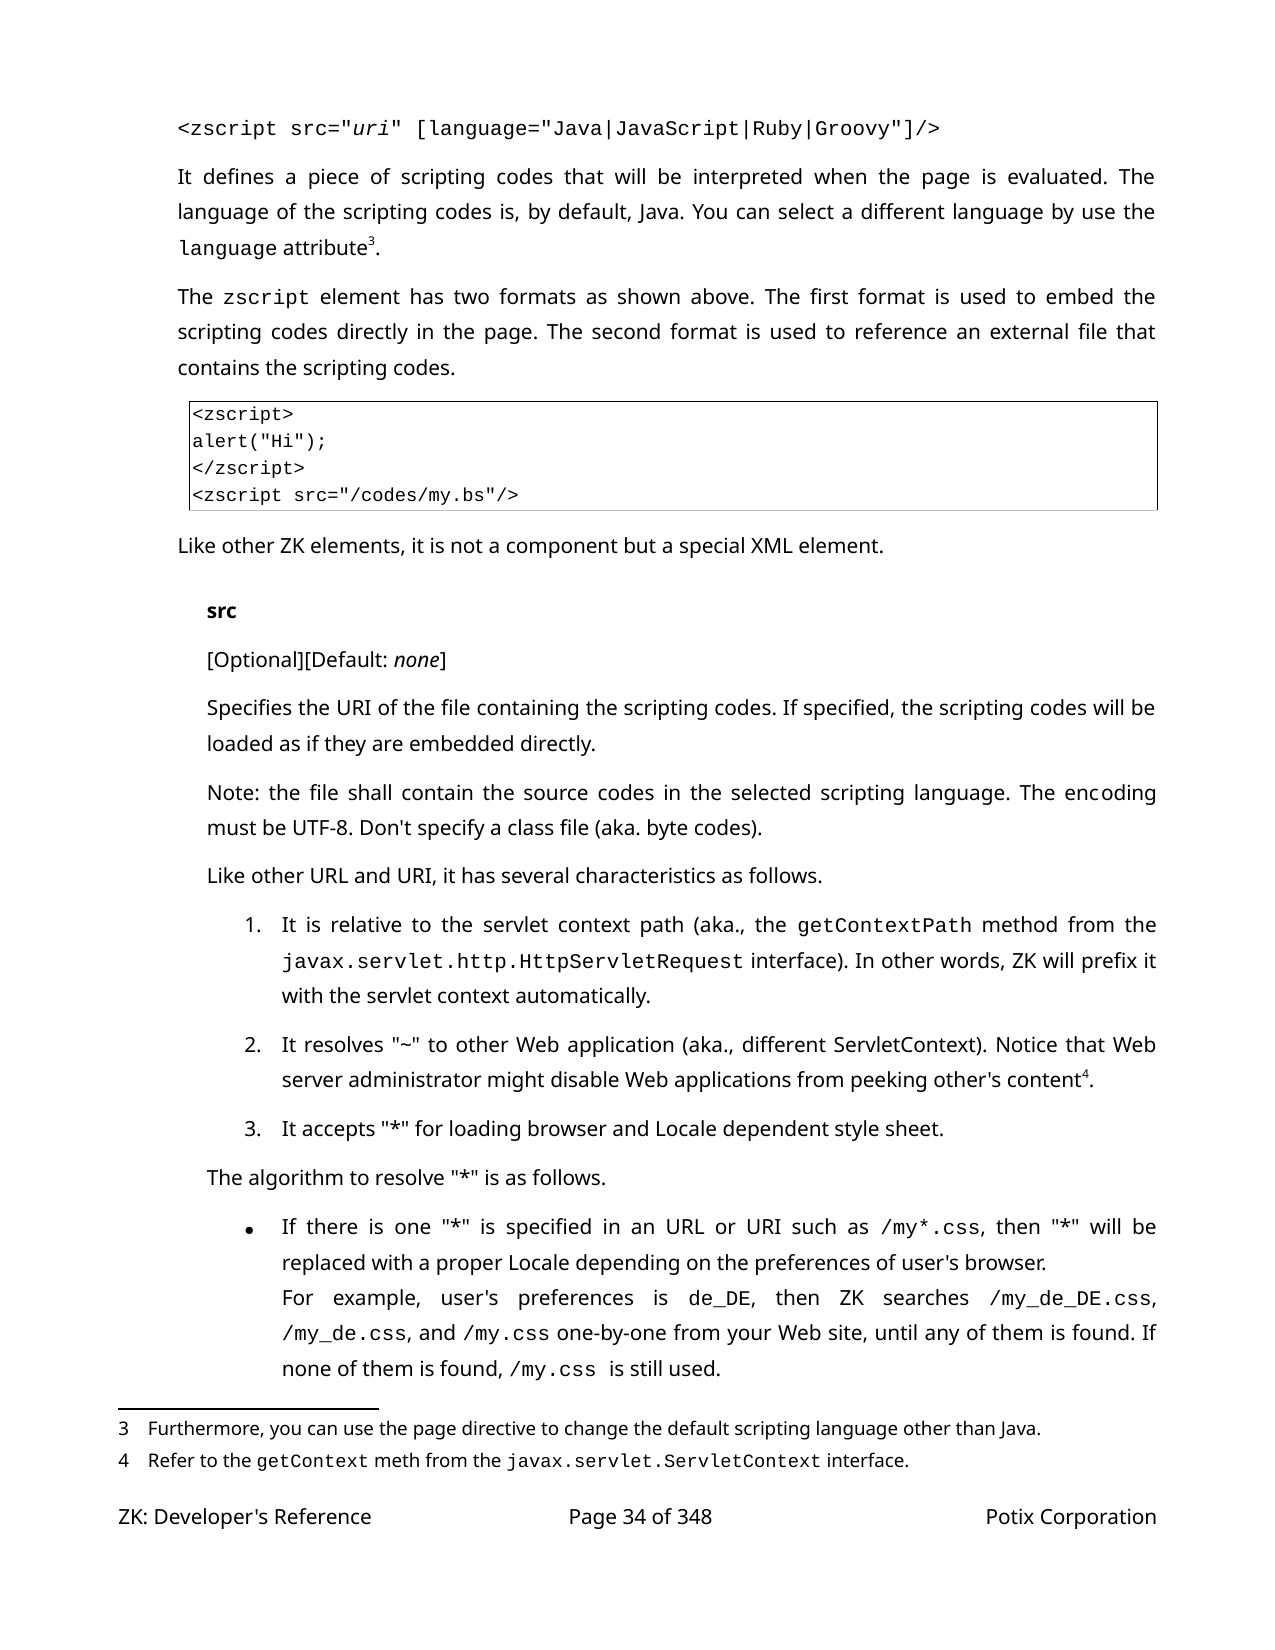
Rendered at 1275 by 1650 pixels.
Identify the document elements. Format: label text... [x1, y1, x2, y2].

text The zscript element has two formats as shown above. The first format is used to embed the scripting codes directly in the page. The second format is used to reference an external file that contains the scripting codes. [177, 282, 1157, 381]
text <zscript src="/codes/my.bs"/> [190, 483, 1157, 510]
text <zscript src="uri" [language="Java|JavaScript|Ruby|Groovy"]/> [177, 118, 1157, 142]
text </zscript> [190, 456, 1157, 480]
text Like other ZK elements, it is not a component but a special XML element. [177, 531, 1157, 559]
list It resolves "~" to other Web application (aka., different ServletContext). Notice that Web server administrator might disable Web applications from peeking other's content. [244, 1030, 1157, 1094]
text Like other URL and URI, it has several characteristics as follows. [207, 862, 1157, 890]
text <zscript> [190, 402, 1157, 426]
text [Optional][Default: none] [207, 645, 1157, 673]
list It is relative to the servlet context path (aka., the getContextPath method from the javax.servlet.http.HttpServletRequest interface). In other words, ZK will prefix it with the servlet context automatically. [244, 911, 1157, 1010]
text Note: the file shall contain the source codes in the selected scripting language. The encoding must be UTF-8. Don't specify a class file (aka. byte codes). [207, 778, 1157, 841]
text alert("Hi"); [190, 429, 1157, 453]
text Specifies the URI of the file containing the scripting codes. If specified, the scripting codes will be loaded as if they are embedded directly. [207, 693, 1157, 757]
text It defines a piece of scripting codes that will be interpreted when the page is evaluated. The language of the scripting codes is, by default, Java. You can select a different language by use the language attribute. [177, 162, 1157, 261]
text Furthermore, you can use the page directive to change the default scripting language other than Java. [118, 1415, 1157, 1441]
list It accepts "*" for loading browser and Locale dependent style sheet. [244, 1114, 1157, 1143]
list Refer to the getContext meth from the javax.servlet.ServletContext interface. [118, 1447, 1157, 1473]
subtitle src [207, 596, 1157, 624]
text The algorithm to resolve "*" is as follows. [207, 1163, 1157, 1192]
list If there is one "*" is specified in an URL or URI such as /my*.css, then "*" will be replaced with a proper Locale depending on the preferences of user's browser. For example, user's preferences is de_DE, then ZK searches /my_de_DE.css, /my_de.css, and /my.css one-by-one from your Web site, until any of them is found. If none of them is found, /my.css is still used. [244, 1212, 1157, 1382]
